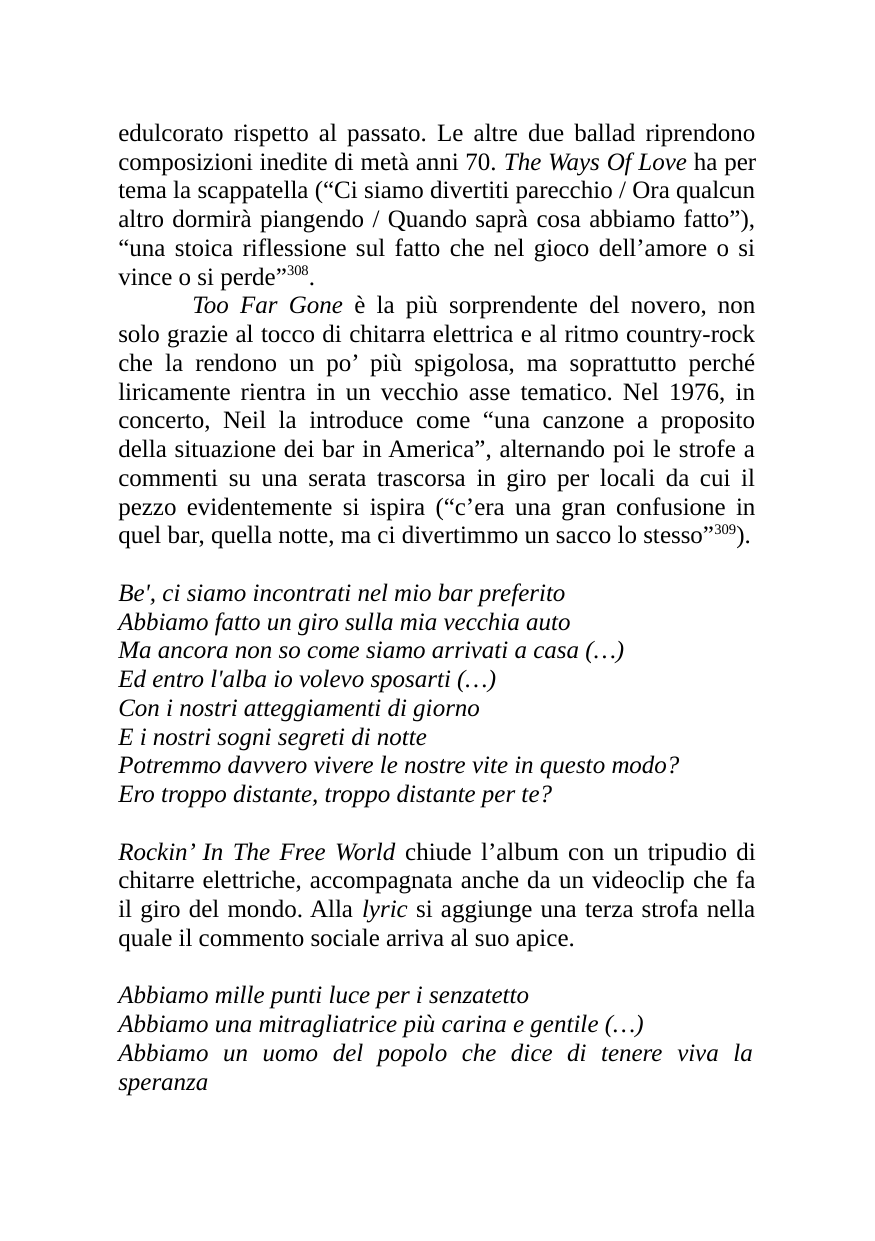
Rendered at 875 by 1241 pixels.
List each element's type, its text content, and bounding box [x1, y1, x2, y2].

text Be', ci siamo incontrati nel mio bar preferito [118, 578, 756, 607]
text Rockin’ In The Free World chiude l’album con un tripudio di chitarre elettriche, accompagnata anche da un videoclip che fa il giro del mondo. Alla lyric si aggiunge una terza strofa nella quale il commento sociale arriva al suo apice. [118, 837, 756, 952]
text Abbiamo una mitragliatrice più carina e gentile (…) [118, 1009, 756, 1038]
text edulcorato rispetto al passato. Le altre due ballad riprendono composizioni inedite di metà anni 70. The Ways Of Love ha per tema la scappatella (“Ci siamo divertiti parecchio / Ora qualcun altro dormirà piangendo / Quando saprà cosa abbiamo fatto”), “una stoica riflessione sul fatto che nel gioco dell’amore o si vince o si perde”. [118, 118, 756, 291]
text Abbiamo mille punti luce per i senzatetto [118, 981, 756, 1009]
text Ero troppo distante, troppo distante per te? [118, 779, 756, 808]
text Ed entro l'alba io volevo sposarti (…) [118, 664, 756, 693]
text Con i nostri atteggiamenti di giorno [118, 693, 756, 722]
text Potremmo davvero vivere le nostre vite in questo modo? [118, 751, 756, 779]
text Abbiamo un uomo del popolo che dice di tenere viva la speranza [118, 1038, 756, 1096]
text E i nostri sogni segreti di notte [118, 722, 756, 751]
text Abbiamo fatto un giro sulla mia vecchia auto [118, 607, 756, 636]
text Ma ancora non so come siamo arrivati a casa (…) [118, 636, 756, 664]
text Too Far Gone è la più sorprendente del novero, non solo grazie al tocco di chitarra elettrica e al ritmo country-rock che la rendono un po’ più spigolosa, ma soprattutto perché liricamente rientra in un vecchio asse tematico. Nel 1976, in concerto, Neil la introduce come “una canzone a proposito della situazione dei bar in America”, alternando poi le strofe a commenti su una serata trascorsa in giro per locali da cui il pezzo evidentemente si ispira (“c’era una gran confusione in quel bar, quella notte, ma ci divertimmo un sacco lo stesso”). [118, 291, 756, 549]
